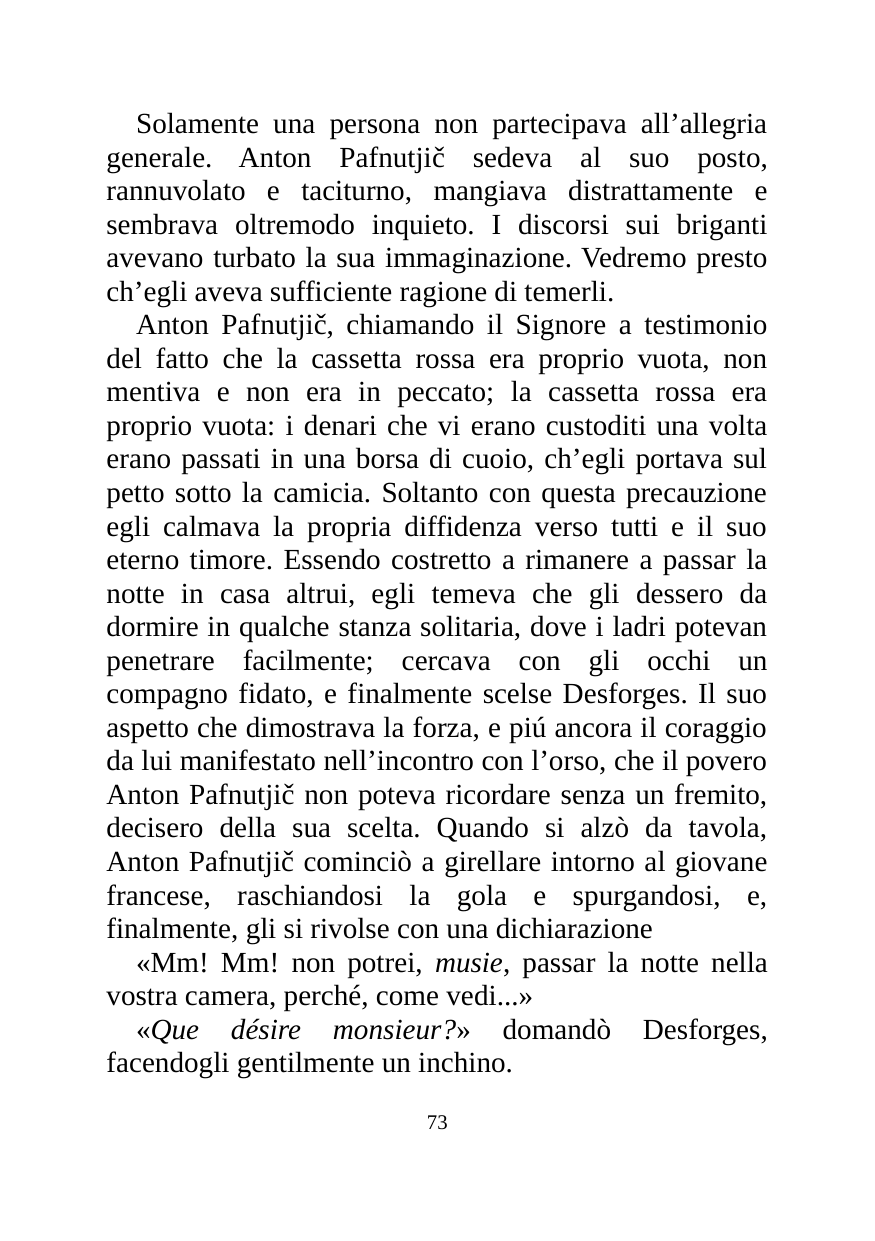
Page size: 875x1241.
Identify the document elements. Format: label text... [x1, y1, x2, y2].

text Anton Pafnutjič, chiamando il Signore a testimonio del fatto che la cassetta rossa era proprio vuota, non mentiva e non era in peccato; la cassetta rossa era proprio vuota: i denari che vi erano custoditi una volta erano passati in una borsa di cuoio, ch’egli portava sul petto sotto la camicia. Soltanto con questa precauzione egli calmava la propria diffidenza verso tutti e il suo eterno timore. Essendo costretto a rimanere a passar la notte in casa altrui, egli temeva che gli dessero da dormire in qualche stanza solitaria, dove i ladri potevan penetrare facilmente; cercava con gli occhi un compagno fidato, e finalmente scelse Desforges. Il suo aspetto che dimostrava la forza, e piú ancora il coraggio da lui manifestato nell’incontro con l’orso, che il povero Anton Pafnutjič non poteva ricordare senza un fremito, decisero della sua scelta. Quando si alzò da tavola, Anton Pafnutjič cominciò a girellare intorno al giovane francese, raschiandosi la gola e spurgandosi, e, finalmente, gli si rivolse con una dichiarazione [106, 307, 768, 945]
text Solamente una persona non partecipava all’allegria generale. Anton Pafnutjič sedeva al suo posto, rannuvolato e taciturno, mangiava distrattamente e sembrava oltremodo inquieto. I discorsi sui briganti avevano turbato la sua immaginazione. Vedremo presto ch’egli aveva sufficiente ragione di temerli. [106, 106, 768, 307]
text «Que désire monsieur?» domandò Desforges, facendogli gentilmente un inchino. [106, 1012, 768, 1079]
text «Mm! Mm! non potrei, musie, passar la notte nella vostra camera, perché, come vedi...» [106, 945, 768, 1012]
